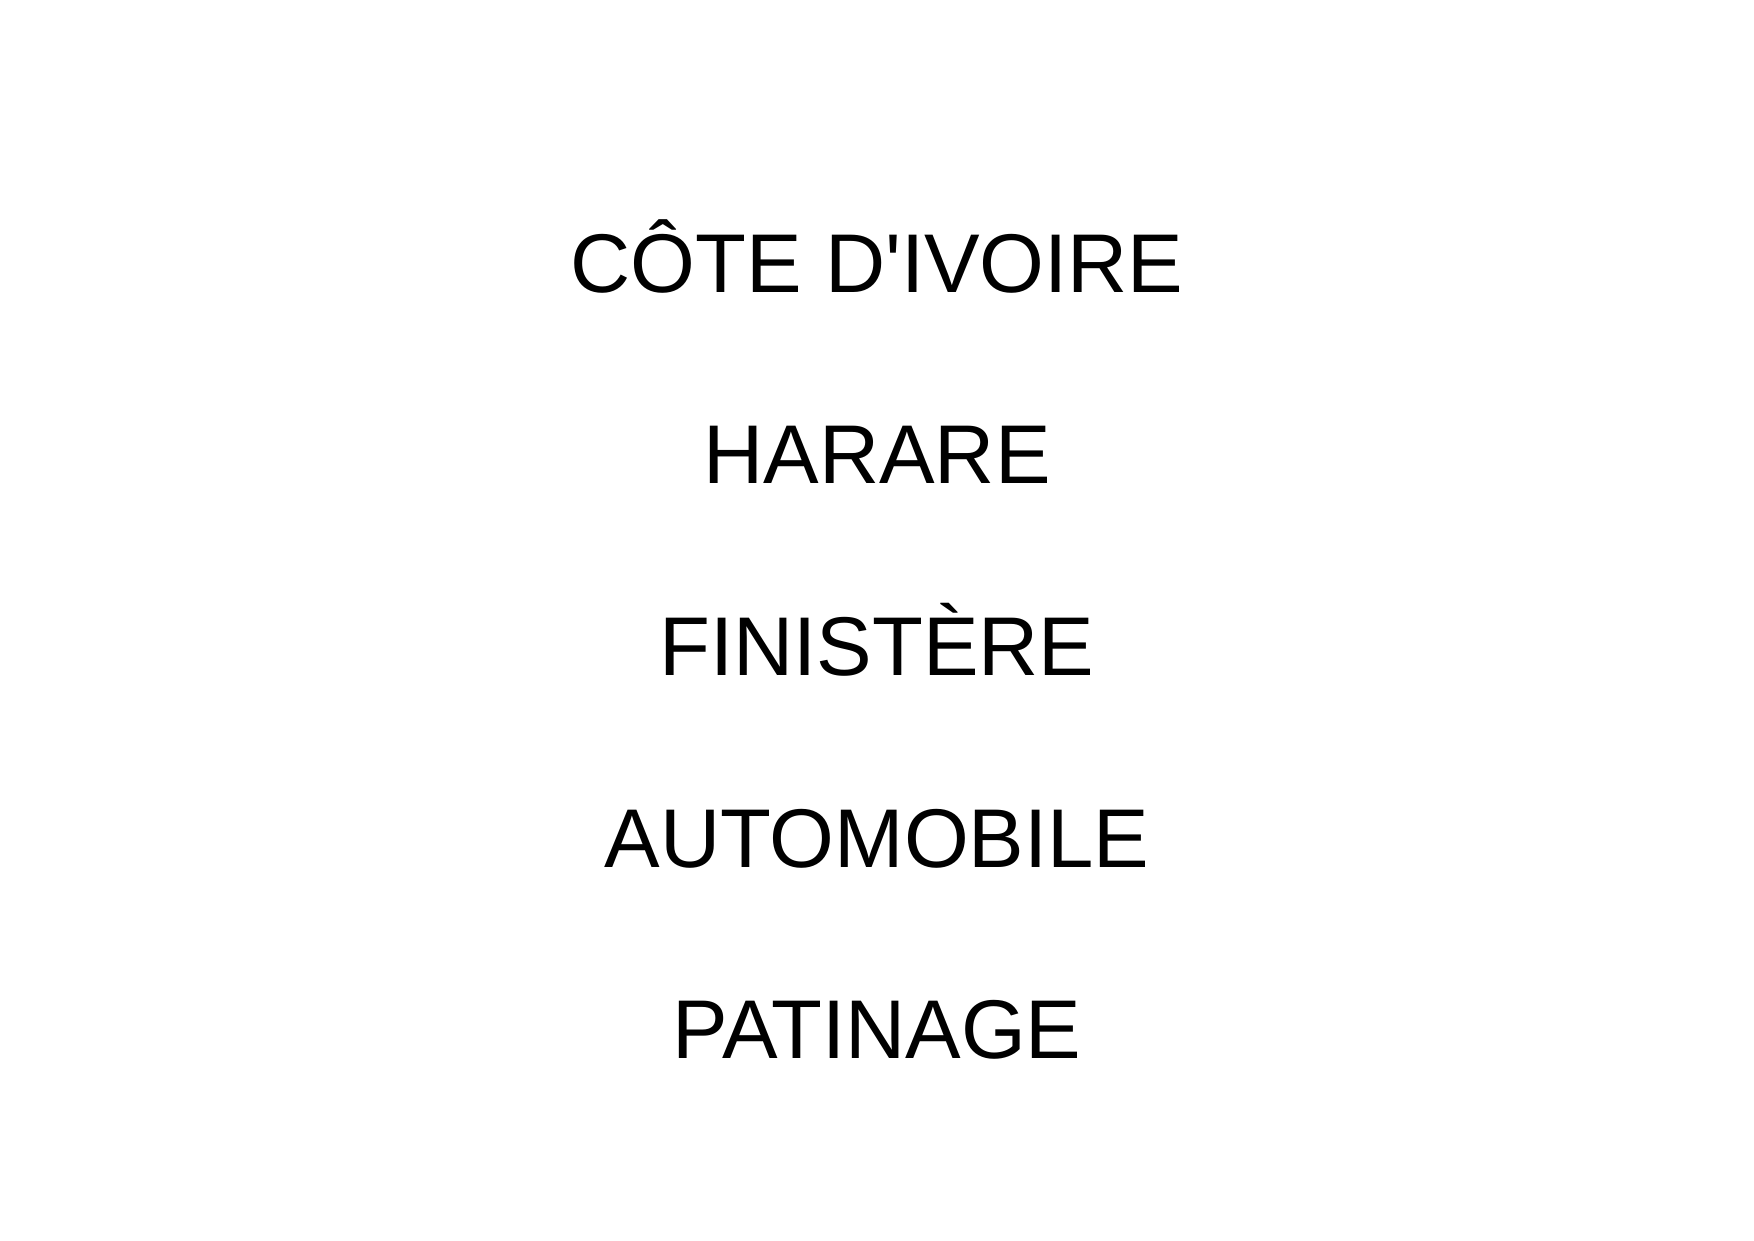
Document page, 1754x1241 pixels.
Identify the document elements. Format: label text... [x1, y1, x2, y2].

text CÔTE D'IVOIRE [118, 214, 1636, 310]
text HARARE [118, 406, 1636, 501]
text PATINAGE [118, 981, 1636, 1076]
text FINISTÈRE [118, 597, 1636, 693]
text AUTOMOBILE [118, 789, 1636, 885]
